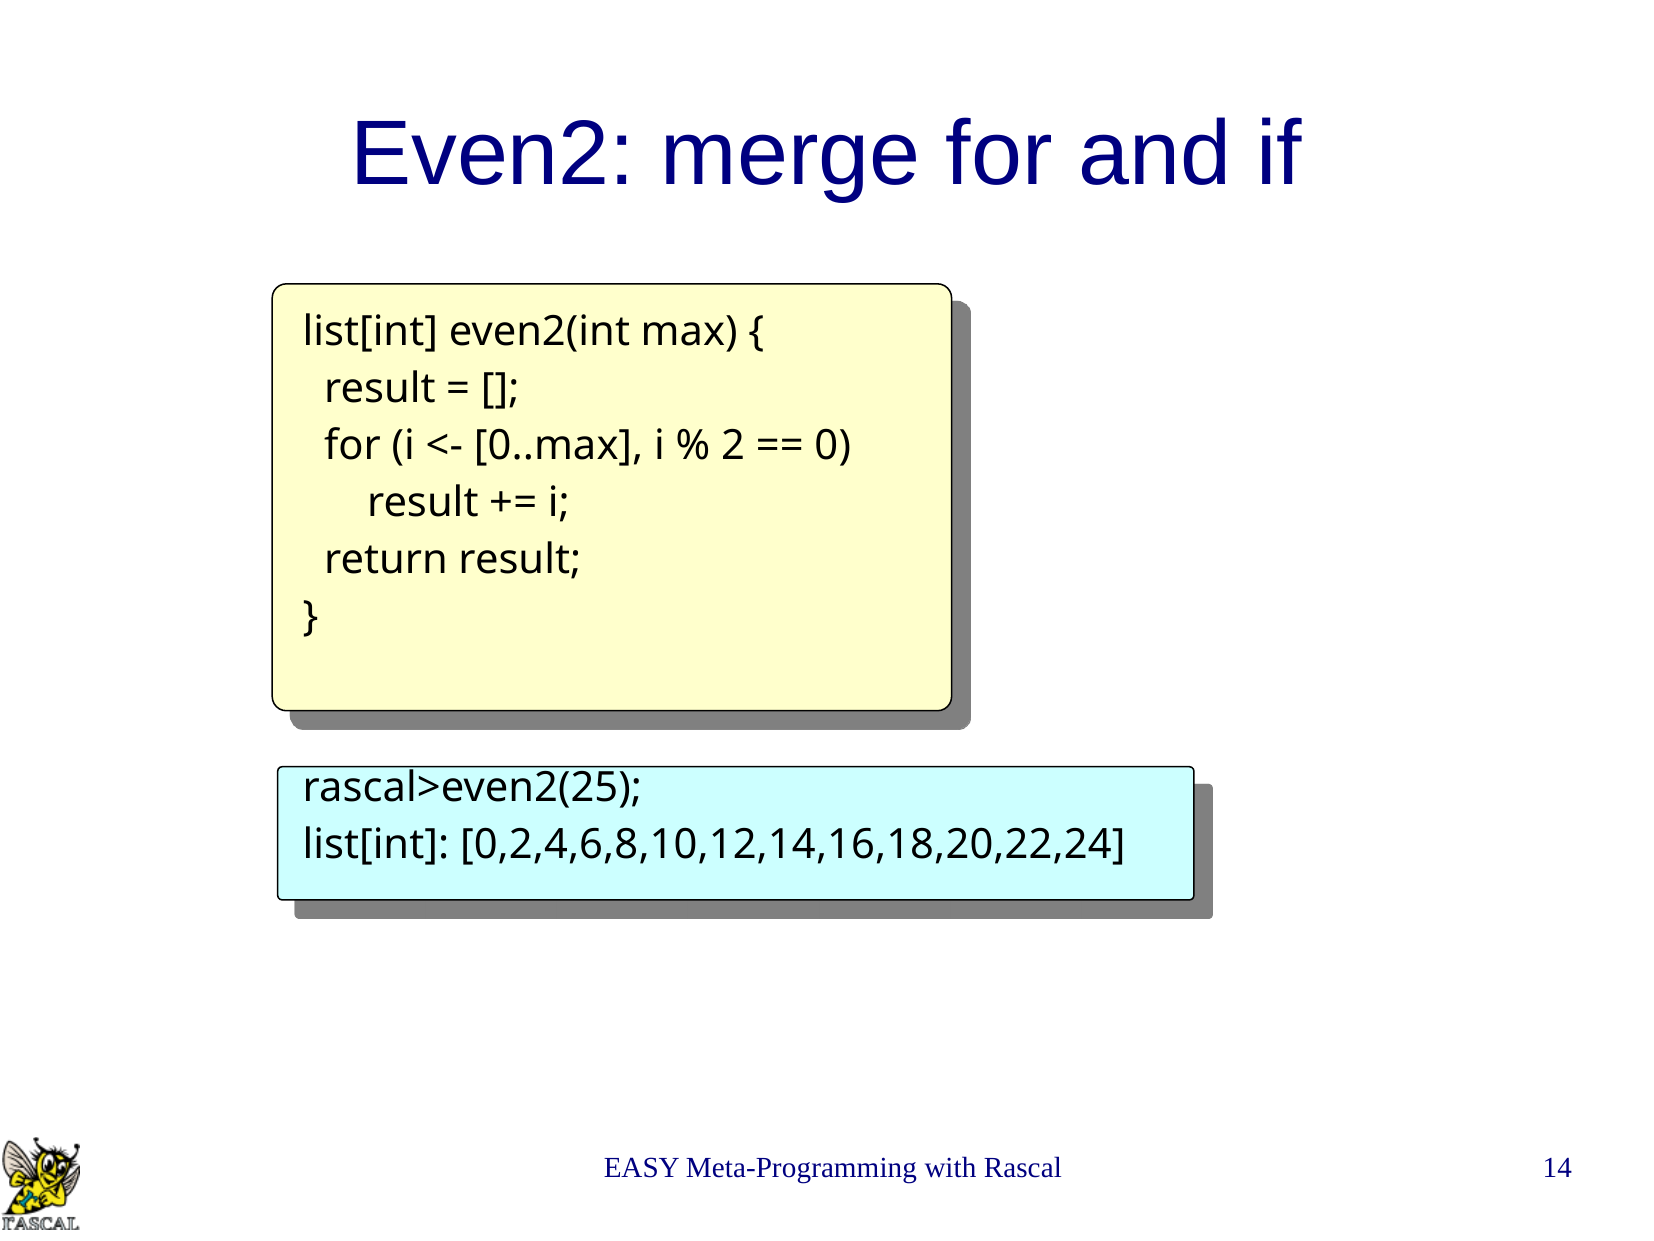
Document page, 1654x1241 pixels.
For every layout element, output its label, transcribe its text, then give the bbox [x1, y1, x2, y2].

picture [1, 1137, 80, 1230]
text_box [277, 766, 1194, 900]
title Even2: merge for and if [82, 49, 1571, 257]
text_box [272, 283, 951, 711]
text_box list[int] even2(int max) { result = []; for (i <- [0..max], i % 2 == 0) result += i; return result; } rascal>even2(25); list[int]: [0,2,4,6,8,10,12,14,16,18,20,22,24] [287, 293, 1238, 891]
